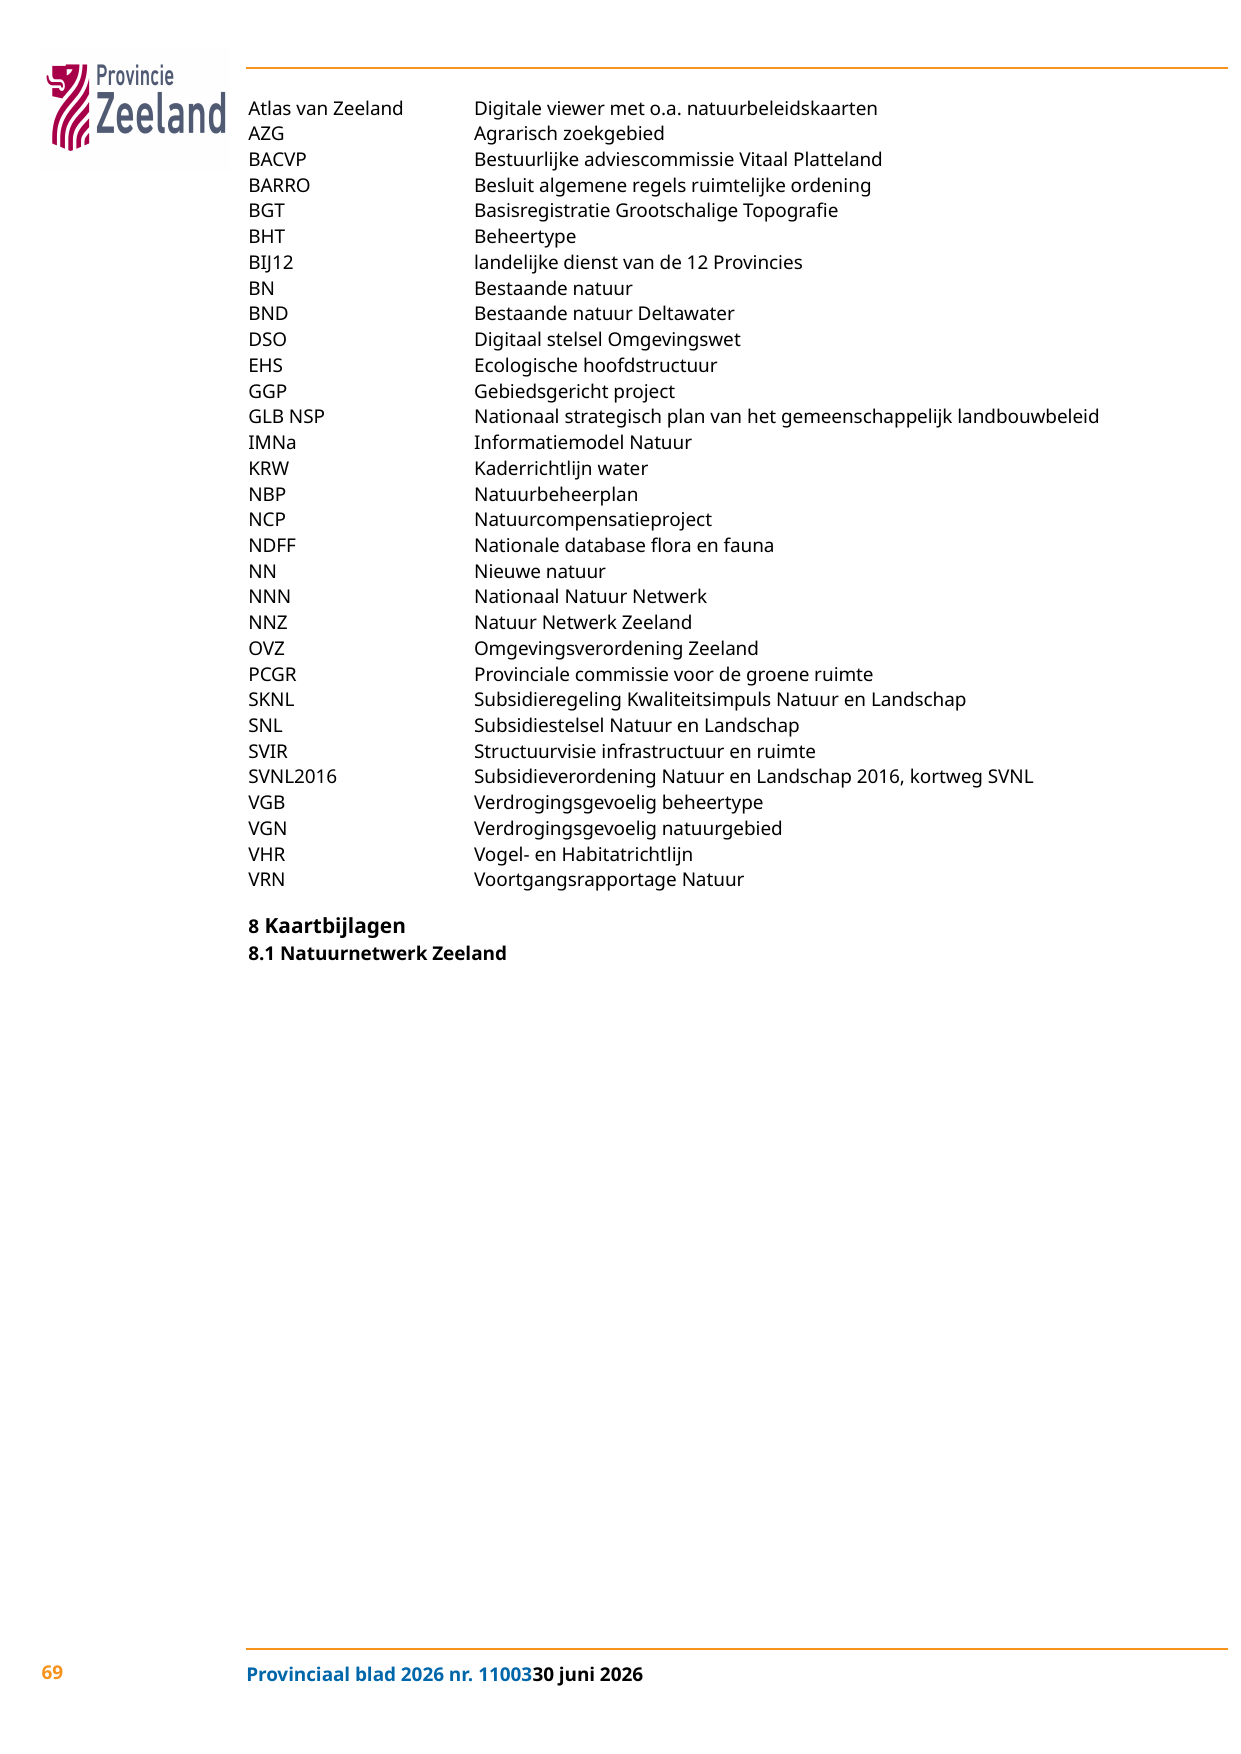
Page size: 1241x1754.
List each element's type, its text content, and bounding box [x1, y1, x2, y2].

picture [41, 47, 231, 172]
table_cell Basisregistratie Grootschalige Topografie [474, 198, 1152, 223]
table_cell BN [248, 275, 474, 301]
table_cell SKNL [248, 687, 474, 712]
table_cell Voortgangsrapportage Natuur [474, 867, 1152, 892]
table_cell BHT [248, 224, 474, 249]
table_cell Bestaande natuur [474, 275, 1152, 301]
table_cell SNL [248, 712, 474, 738]
table_cell Natuur Netwerk Zeeland [474, 609, 1152, 635]
table_cell Provinciale commissie voor de groene ruimte [474, 661, 1152, 687]
table_cell EHS [248, 352, 474, 378]
table_cell VHR [248, 841, 474, 867]
table_cell Natuurcompensatieproject [474, 506, 1152, 532]
table_cell Informatiemodel Natuur [474, 429, 1152, 455]
table_cell Digitale viewer met o.a. natuurbeleidskaarten [474, 95, 1152, 121]
table_cell BACVP [248, 146, 474, 172]
table_cell BND [248, 301, 474, 326]
table_cell Nationaal strategisch plan van het gemeenschappelijk landbouwbeleid [474, 404, 1152, 429]
table_cell Atlas van Zeeland [248, 95, 474, 121]
table_cell Structuurvisie infrastructuur en ruimte [474, 738, 1152, 764]
table_cell SVIR [248, 738, 474, 764]
table_cell NDFF [248, 532, 474, 558]
table_cell NN [248, 558, 474, 584]
table_cell Agrarisch zoekgebied [474, 121, 1152, 146]
table_cell Verdrogingsgevoelig beheertype [474, 790, 1152, 815]
table_cell Subsidiestelsel Natuur en Landschap [474, 712, 1152, 738]
table_cell Nationaal Natuur Netwerk [474, 584, 1152, 609]
table_cell Nationale database flora en fauna [474, 532, 1152, 558]
table_cell Gebiedsgericht project [474, 378, 1152, 403]
table_cell Vogel- en Habitatrichtlijn [474, 841, 1152, 867]
table_cell Kaderrichtlijn water [474, 455, 1152, 481]
table_cell BIJ12 [248, 249, 474, 275]
table_cell Subsidieverordening Natuur en Landschap 2016, kortweg SVNL [474, 764, 1152, 789]
table_cell Bestuurlijke adviescommissie Vitaal Platteland [474, 146, 1152, 172]
table_cell VRN [248, 867, 474, 892]
table_cell NBP [248, 481, 474, 506]
table_cell Verdrogingsgevoelig natuurgebied [474, 815, 1152, 841]
table_cell Besluit algemene regels ruimtelijke ordening [474, 172, 1152, 198]
table_cell Nieuwe natuur [474, 558, 1152, 584]
table_cell BGT [248, 198, 474, 223]
table_cell AZG [248, 121, 474, 146]
text 8.1 Natuurnetwerk Zeeland [248, 940, 1152, 966]
table_cell VGN [248, 815, 474, 841]
table_cell Subsidieregeling Kwaliteitsimpuls Natuur en Landschap [474, 687, 1152, 712]
table_cell Bestaande natuur Deltawater [474, 301, 1152, 326]
table_cell OVZ [248, 635, 474, 661]
table_cell Digitaal stelsel Omgevingswet [474, 326, 1152, 352]
table_cell GLB NSP [248, 404, 474, 429]
table_cell VGB [248, 790, 474, 815]
table_cell GGP [248, 378, 474, 403]
table_cell SVNL2016 [248, 764, 474, 789]
table_cell IMNa [248, 429, 474, 455]
table_cell NCP [248, 506, 474, 532]
table_cell NNZ [248, 609, 474, 635]
table_cell BARRO [248, 172, 474, 198]
table_cell PCGR [248, 661, 474, 687]
table_cell landelijke dienst van de 12 Provincies [474, 249, 1152, 275]
table_cell Omgevingsverordening Zeeland [474, 635, 1152, 661]
table_cell DSO [248, 326, 474, 352]
table_cell Natuurbeheerplan [474, 481, 1152, 506]
table_cell Ecologische hoofdstructuur [474, 352, 1152, 378]
table_cell KRW [248, 455, 474, 481]
text 8 Kaartbijlagen [248, 912, 1152, 940]
table_cell NNN [248, 584, 474, 609]
table_cell Beheertype [474, 224, 1152, 249]
